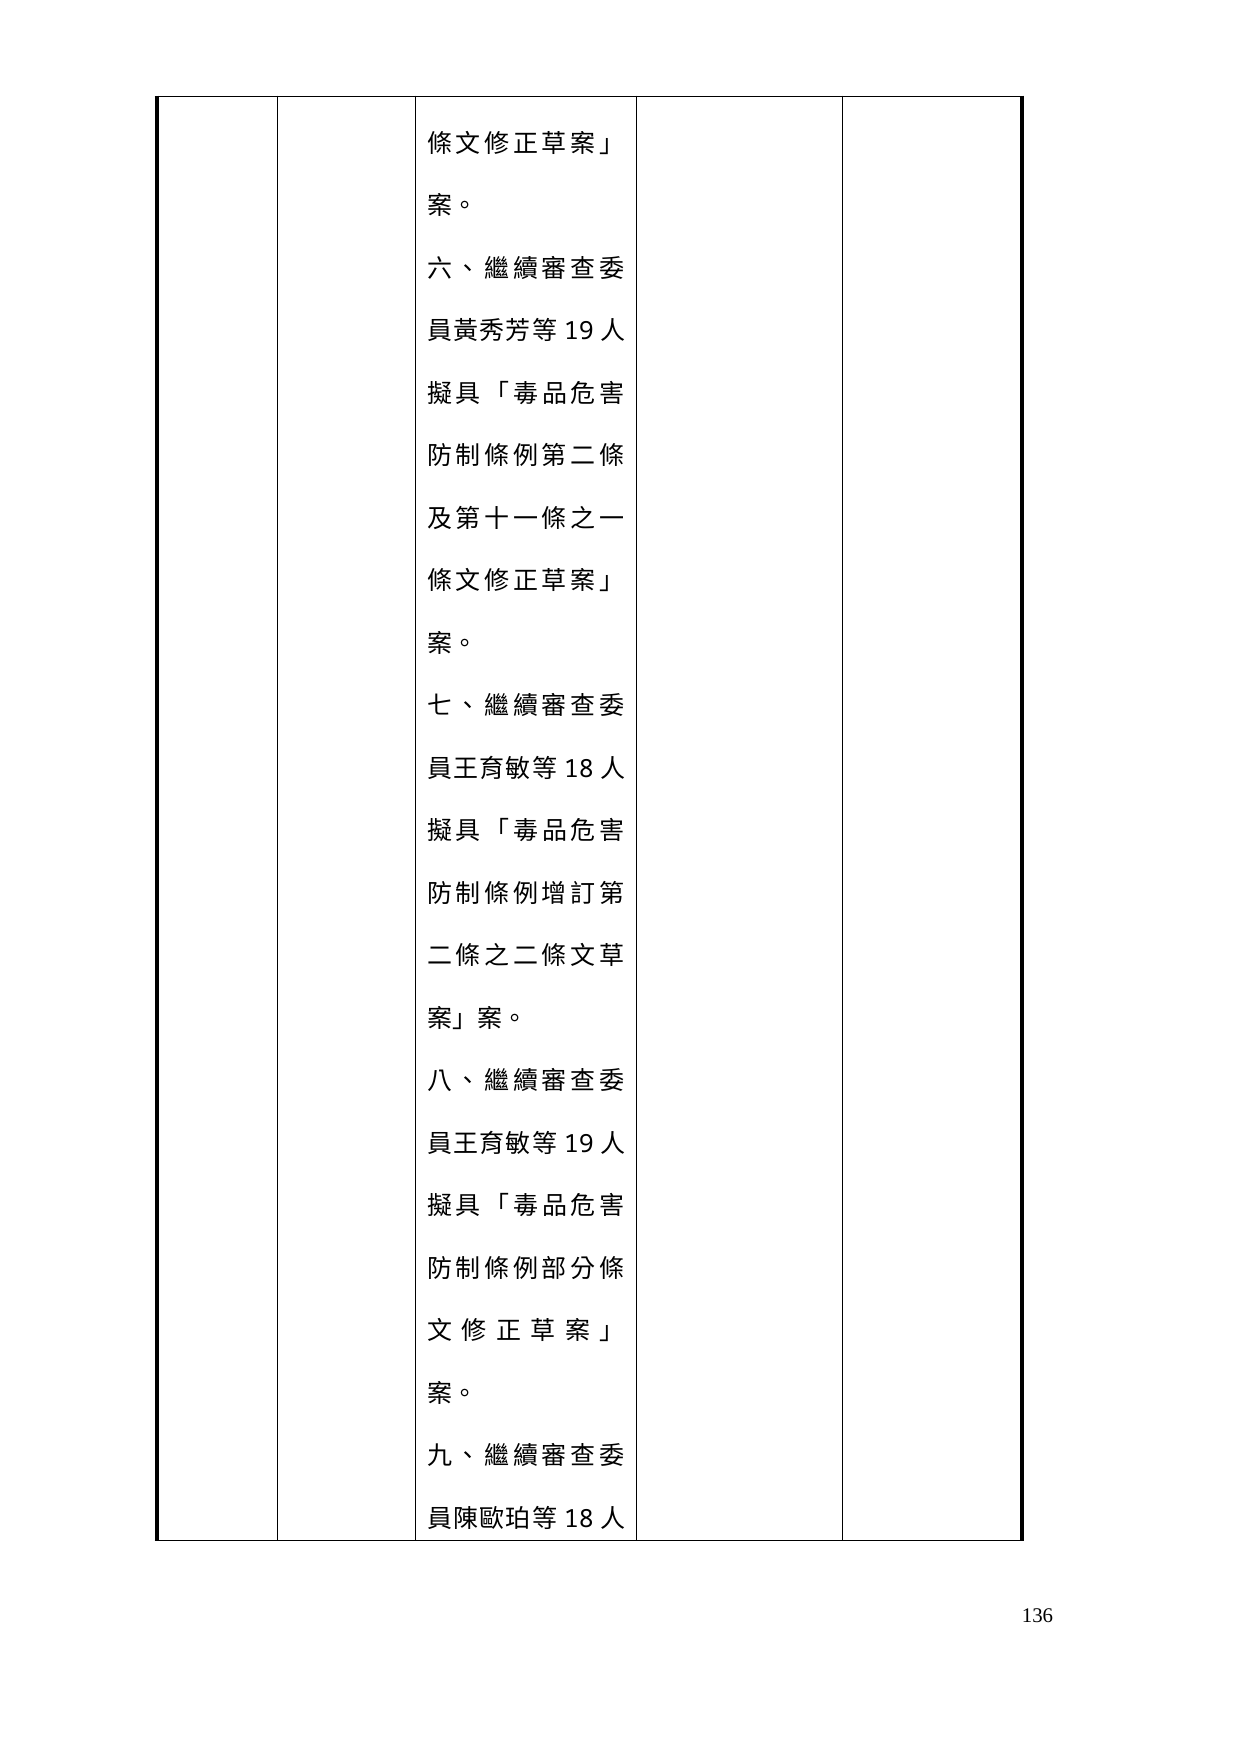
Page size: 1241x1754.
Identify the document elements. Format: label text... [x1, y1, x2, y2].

table_cell 條文修正草案」案。 六、繼續審查委員黃秀芳等19人擬具「毒品危害防制條例第二條及第十一條之一條文修正草案」案。 七、繼續審查委員王育敏等18人擬具「毒品危害防制條例增訂第二條之二條文草案」案。 八、繼續審查委員王育敏等19人擬具「毒品危害防制條例部分條文修正草案」案。 九、繼續審查委員陳歐珀等18人 [416, 97, 636, 1540]
table_cell [637, 97, 842, 1540]
table_cell [843, 97, 1020, 1540]
table_cell [159, 97, 277, 1540]
table_cell [278, 97, 415, 1540]
